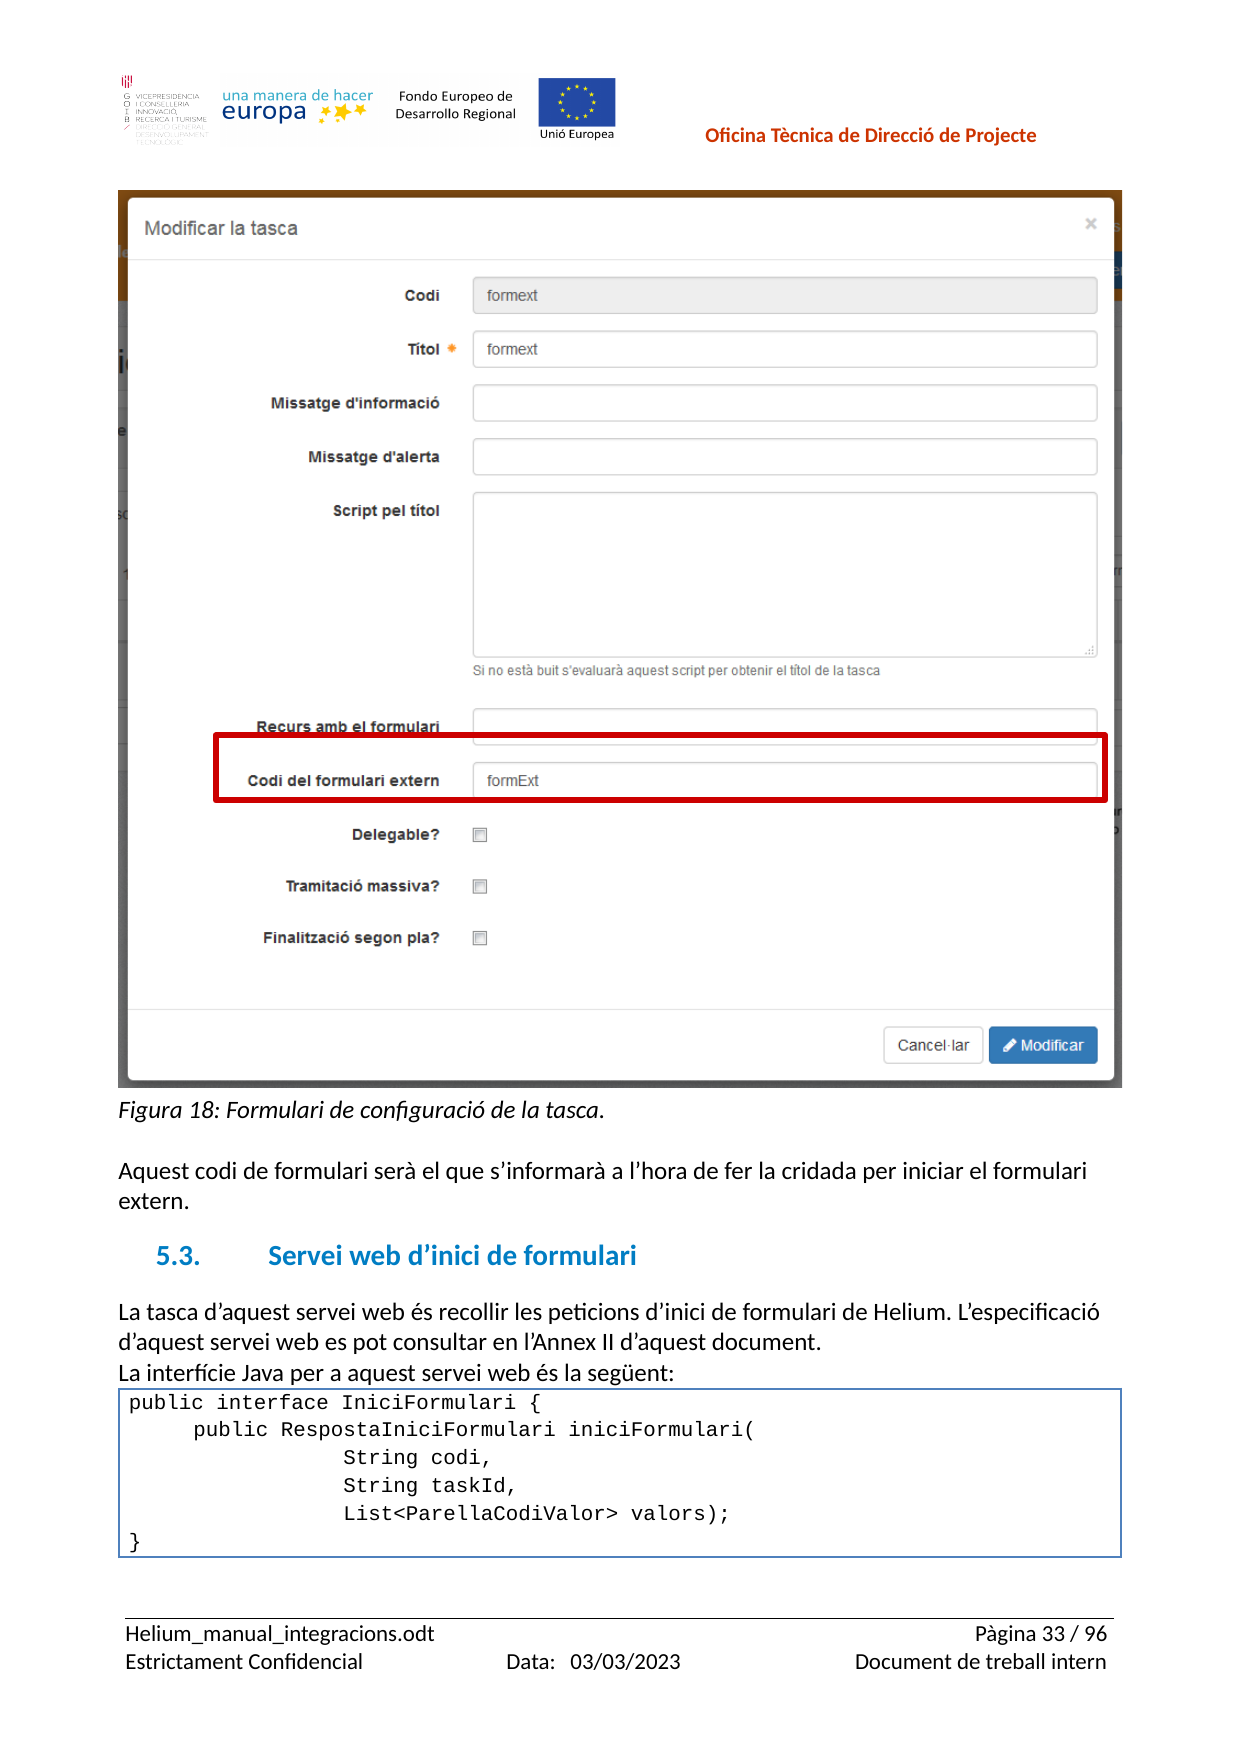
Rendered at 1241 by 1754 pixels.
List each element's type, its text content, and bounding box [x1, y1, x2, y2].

text Figura 18: Formulari de configuració de la tasca. [118, 1088, 1122, 1124]
picture [219, 73, 621, 147]
text List<ParellaCodiValor> valors); [120, 1499, 1120, 1527]
text La interfície Java per a aquest servei web és la següent: [118, 1357, 1122, 1387]
text } [120, 1527, 1120, 1556]
text La tasca d’aquest servei web és recollir les peticions d’inici de formulari de Helium. L’especificació d’aquest servei web es pot consultar en l’Annex II d’aquest document. [118, 1296, 1122, 1357]
picture [118, 73, 213, 147]
text String taskId, [120, 1471, 1120, 1499]
text Aquest codi de formulari serà el que s’informarà a l’hora de fer la cridada per iniciar el formulari extern. [118, 1155, 1122, 1216]
picture [118, 190, 1123, 1088]
text public interface IniciFormulari { [120, 1390, 1120, 1415]
text String codi, [120, 1443, 1120, 1471]
text public RespostaIniciFormulari iniciFormulari( [120, 1415, 1120, 1443]
subtitle Servei web d’inici de formulari [156, 1237, 1122, 1272]
